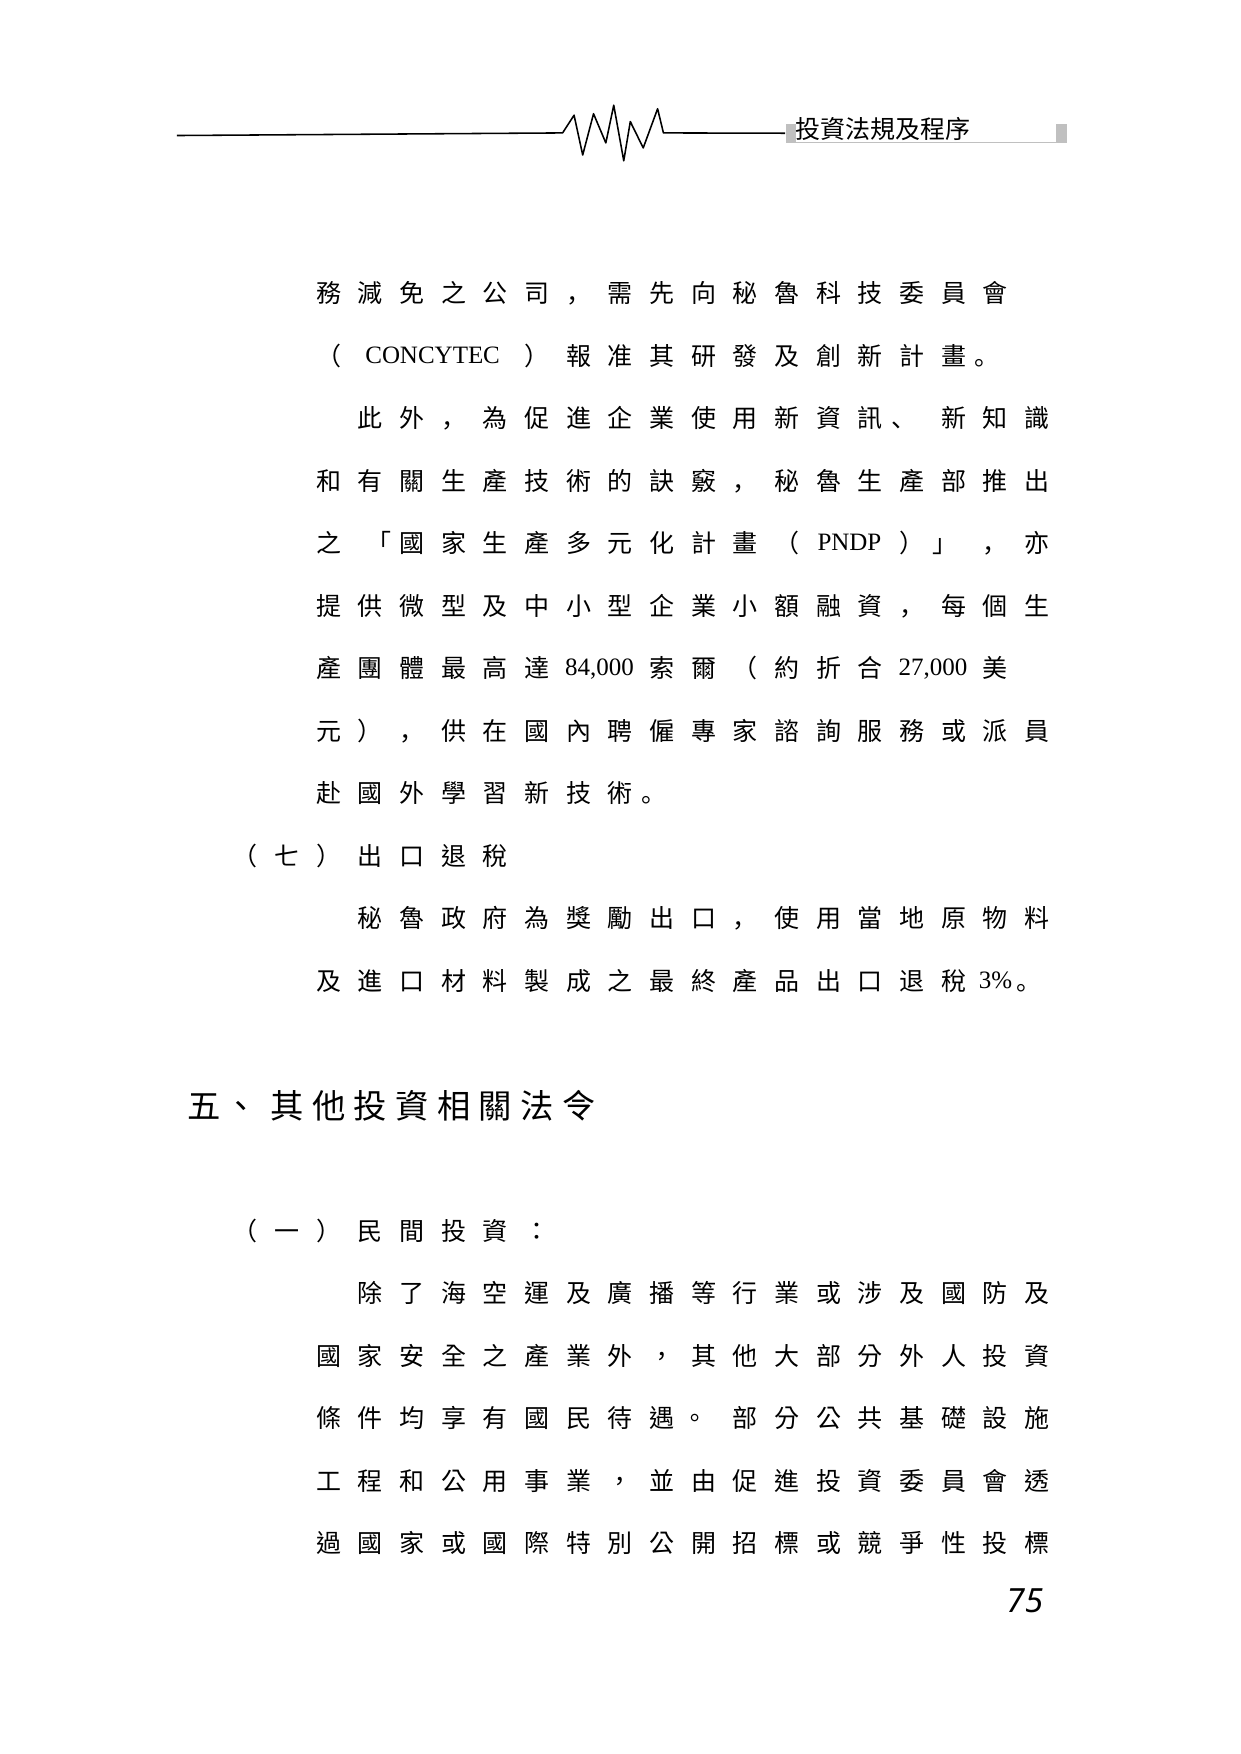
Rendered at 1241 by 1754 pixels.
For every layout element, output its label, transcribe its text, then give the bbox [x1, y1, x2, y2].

text 除了海空運及廣播等行業或涉及國防及國家安全之產業外，其他大部分外人投資條件均享有國民待遇。部分公共基礎設施工程和公用事業，並由促進投資委員會透過國家或國際特別公開招標或競爭性投標 [281, 1250, 1058, 1563]
text （一）民間投資： [207, 1188, 1058, 1250]
text 秘魯政府為獎勵出口，使用當地原物料及進口材料製成之最終產品出口退稅3%。 [281, 875, 1058, 1000]
text 此外，為促進企業使用新資訊、新知識和有關生產技術的訣竅，秘魯生產部推出之「國家生產多元化計畫（PNDP）」，亦提供微型及中小型企業小額融資，每個生產團體最高達84,000索爾（約折合27,000美元），供在國內聘僱專家諮詢服務或派員赴國外學習新技術。 [281, 375, 1058, 813]
text 五、其他投資相關法令 [183, 1063, 1058, 1125]
text 務減免之公司，需先向秘魯科技委員會（CONCYTEC）報准其研發及創新計畫。 [281, 250, 1058, 375]
text （七）出口退稅 [207, 813, 1058, 875]
